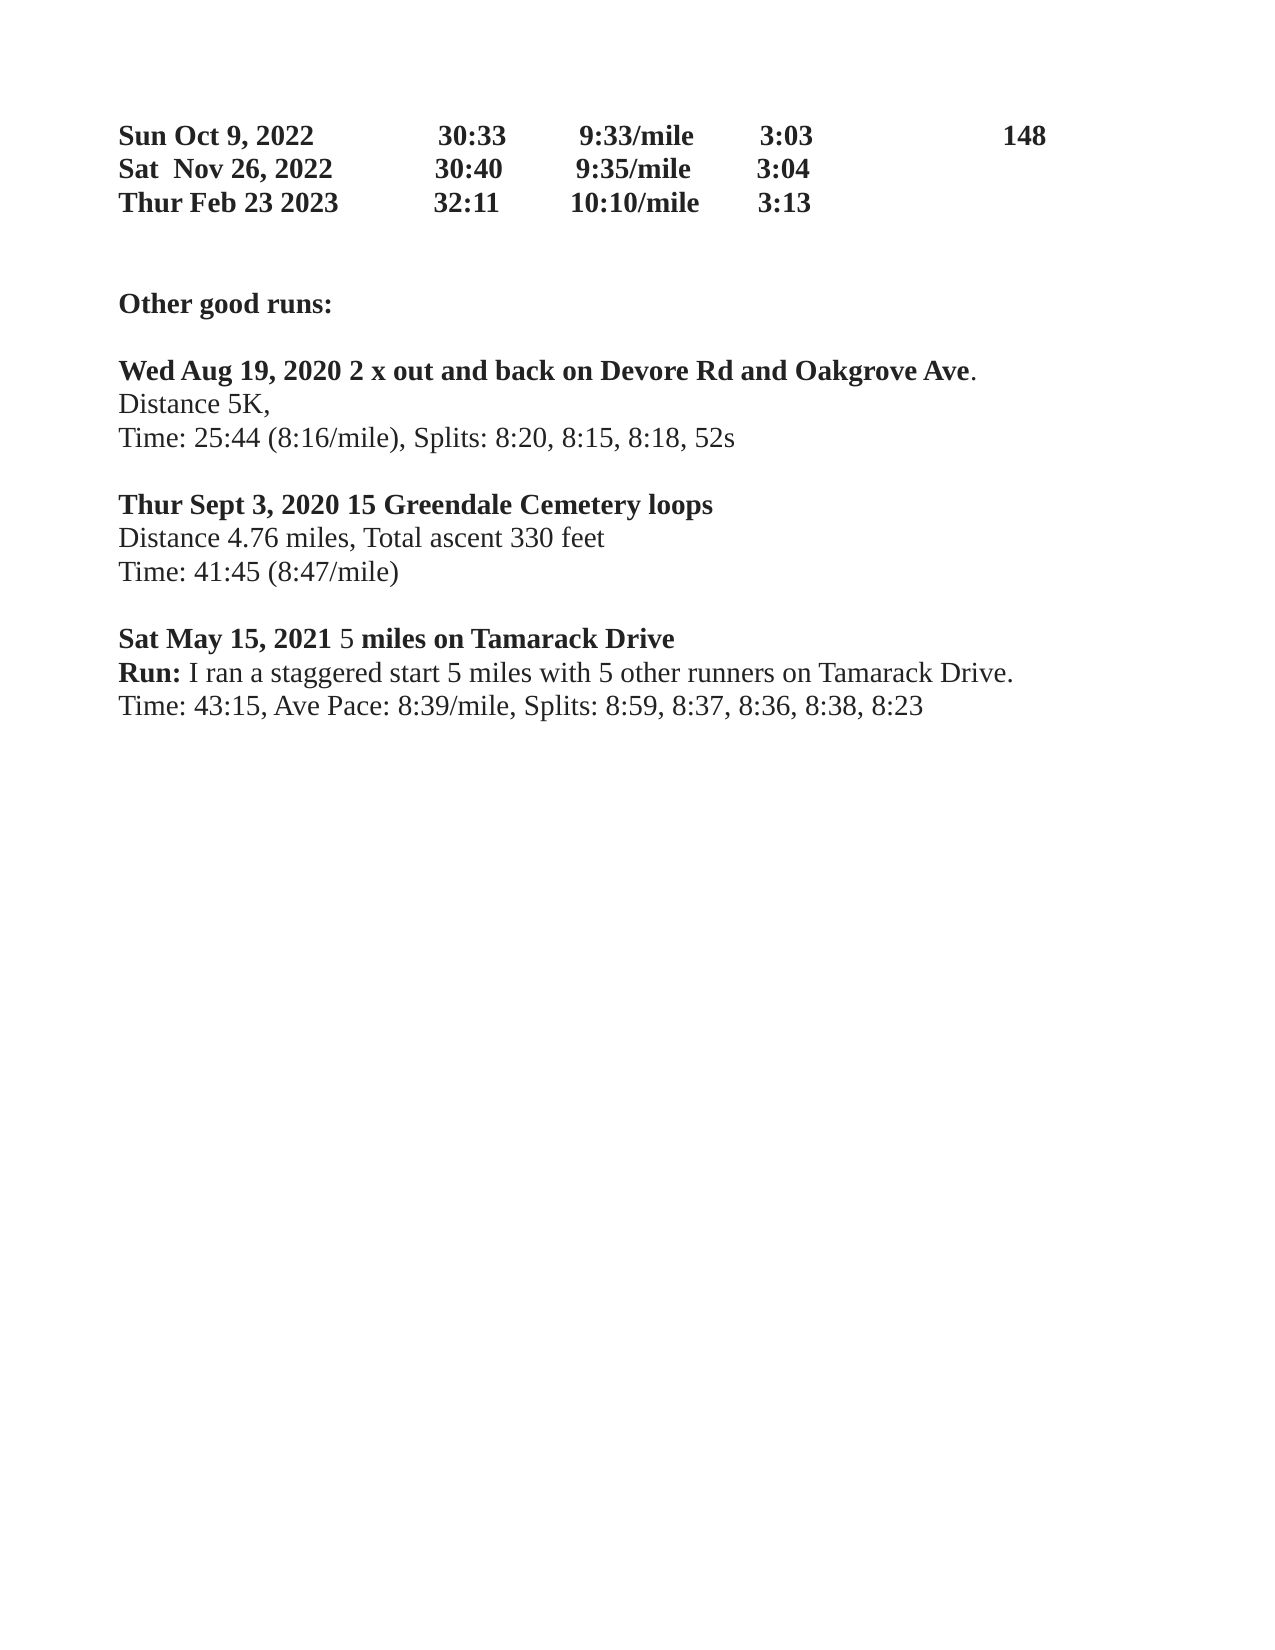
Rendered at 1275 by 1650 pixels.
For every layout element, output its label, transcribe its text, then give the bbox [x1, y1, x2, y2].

text Time: 41:45 (8:47/mile) [118, 554, 1161, 588]
text Sat Nov 26, 2022 30:40 9:35/mile 3:04 [118, 152, 1161, 185]
text Other good runs: [118, 286, 1161, 319]
text Wed Aug 19, 2020 2 x out and back on Devore Rd and Oakgrove Ave. [118, 353, 1161, 386]
text Time: 43:15, Ave Pace: 8:39/mile, Splits: 8:59, 8:37, 8:36, 8:38, 8:23 [118, 688, 1161, 722]
text Run: I ran a staggered start 5 miles with 5 other runners on Tamarack Drive. [118, 655, 1161, 688]
text Distance 4.76 miles, Total ascent 330 feet [118, 521, 1161, 554]
text Sun Oct 9, 2022 30:33 9:33/mile 3:03 148 [118, 118, 1161, 152]
text Sat May 15, 2021 5 miles on Tamarack Drive [118, 621, 1161, 655]
text Distance 5K, [118, 386, 1161, 420]
text Thur Sept 3, 2020 15 Greendale Cemetery loops [118, 487, 1161, 521]
text Thur Feb 23 2023 32:11 10:10/mile 3:13 [118, 185, 1161, 219]
text Time: 25:44 (8:16/mile), Splits: 8:20, 8:15, 8:18, 52s [118, 420, 1161, 453]
